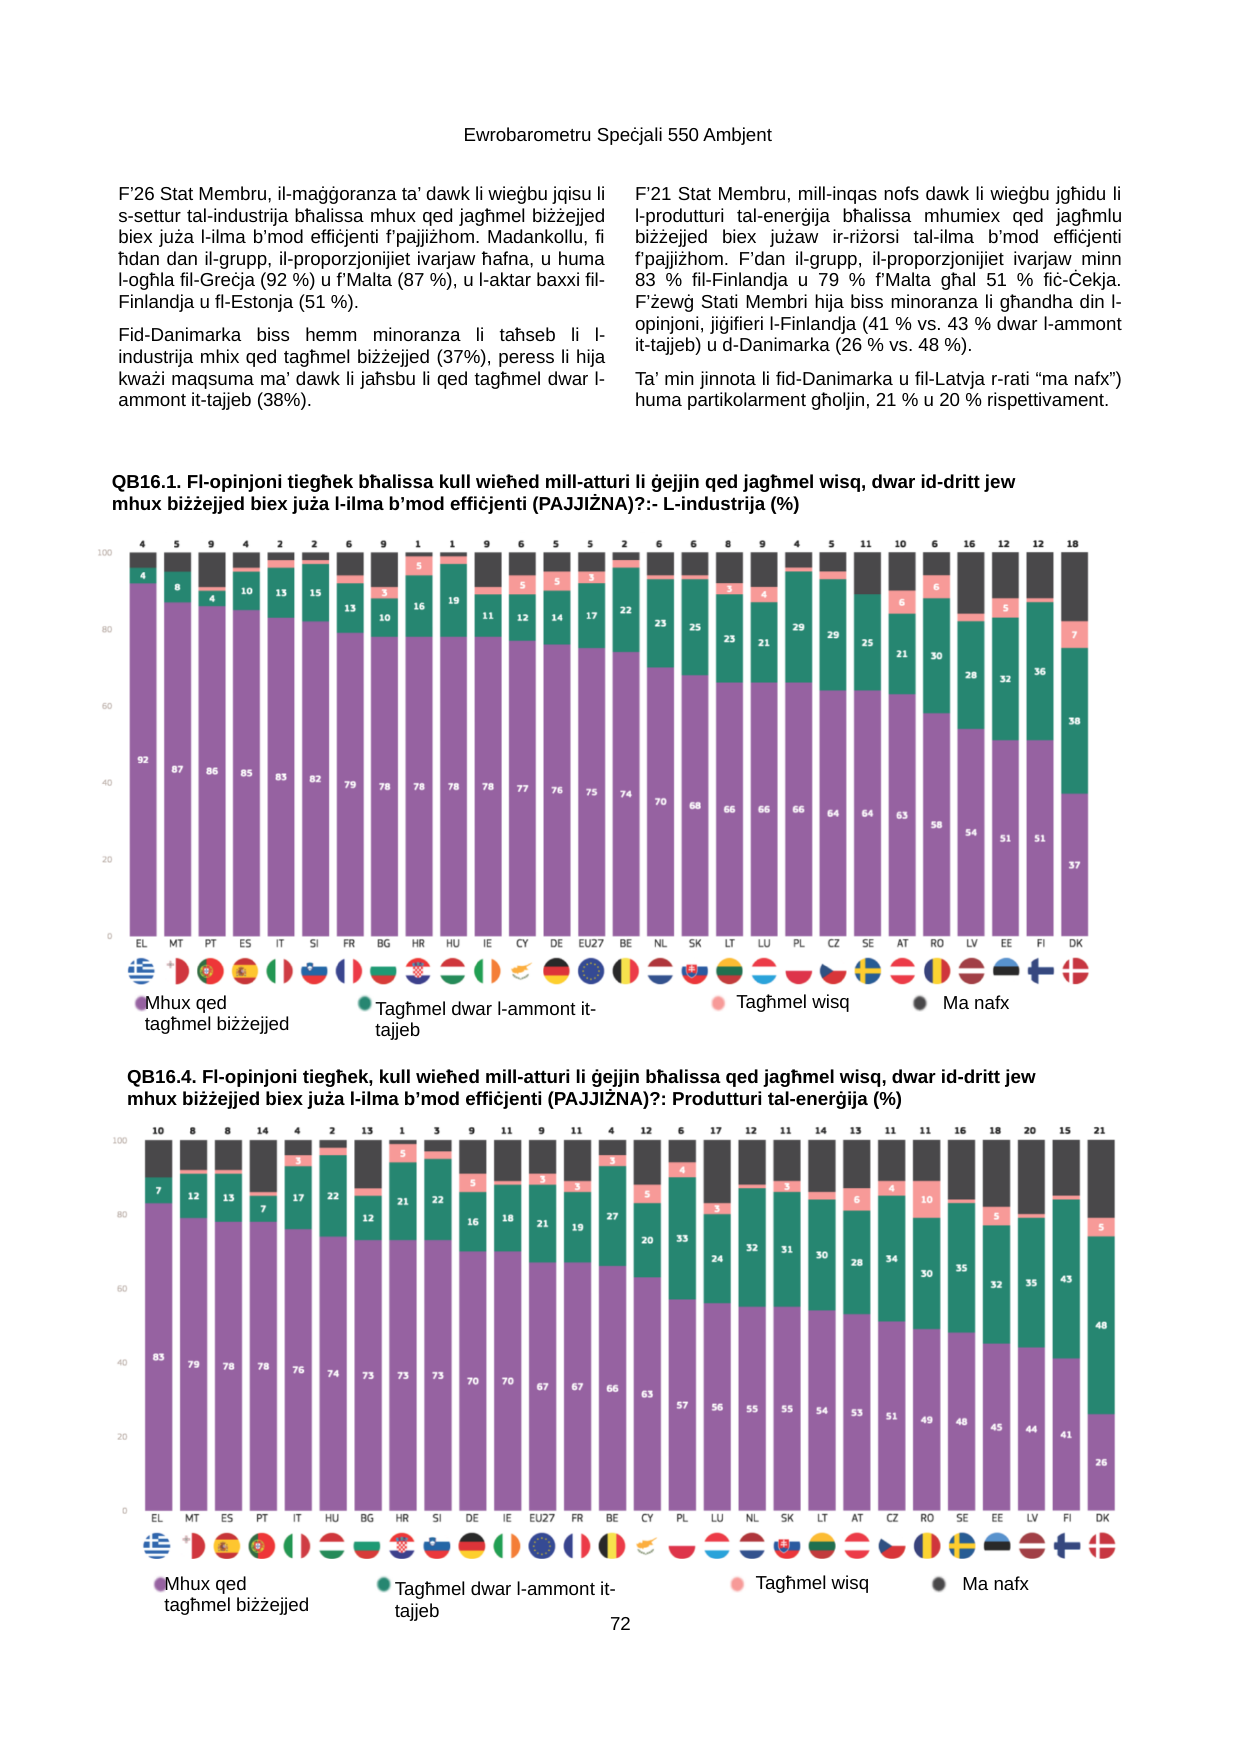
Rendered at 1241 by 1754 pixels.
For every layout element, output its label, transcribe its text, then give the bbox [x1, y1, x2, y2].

picture [86, 532, 1094, 1017]
picture [144, 1573, 948, 1598]
text F’21 Stat Membru, mill-inqas nofs dawk li wieġbu jgħidu li l-produtturi tal-enerġija bħalissa mhumiex qed jagħmlu biżżejjed biex jużaw ir-riżorsi tal-ilma b’mod effiċjenti f’pajjiżhom. F’dan il-grupp, il-proporzjonijiet ivarjaw minn 83 % fil-Finlandja u 79 % f’Malta għal 51 % fiċ-Ċekja. F’żewġ Stati Membri hija biss minoranza li għandha din l-opinjoni, jiġifieri l-Finlandja (41 % vs. 43 % dwar l-ammont it-tajjeb) u d-Danimarka (26 % vs. 48 %). [635, 183, 1122, 356]
picture [101, 1120, 1123, 1559]
text Ta’ min jinnota li fid-Danimarka u fil-Latvja r-rati “ma nafx”) huma partikolarment għoljin, 21 % u 20 % rispettivament. [635, 367, 1122, 411]
text F’26 Stat Membru, il-maġġoranza ta’ dawk li wieġbu jqisu li s-settur tal-industrija bħalissa mhux qed jagħmel biżżejjed biex juża l-ilma b’mod effiċjenti f’pajjiżhom. Madankollu, fi ħdan dan il-grupp, il-proporzjonijiet ivarjaw ħafna, u huma l-ogħla fil-Greċja (92 %) u f’Malta (87 %), u l-aktar baxxi fil-Finlandja u fl-Estonja (51 %). [118, 183, 605, 312]
text Fid-Danimarka biss hemm minoranza li taħseb li l-industrija mhix qed tagħmel biżżejjed (37%), peress li hija kważi maqsuma ma’ dawk li jaħsbu li qed tagħmel dwar l-ammont it-tajjeb (38%). [118, 324, 605, 411]
